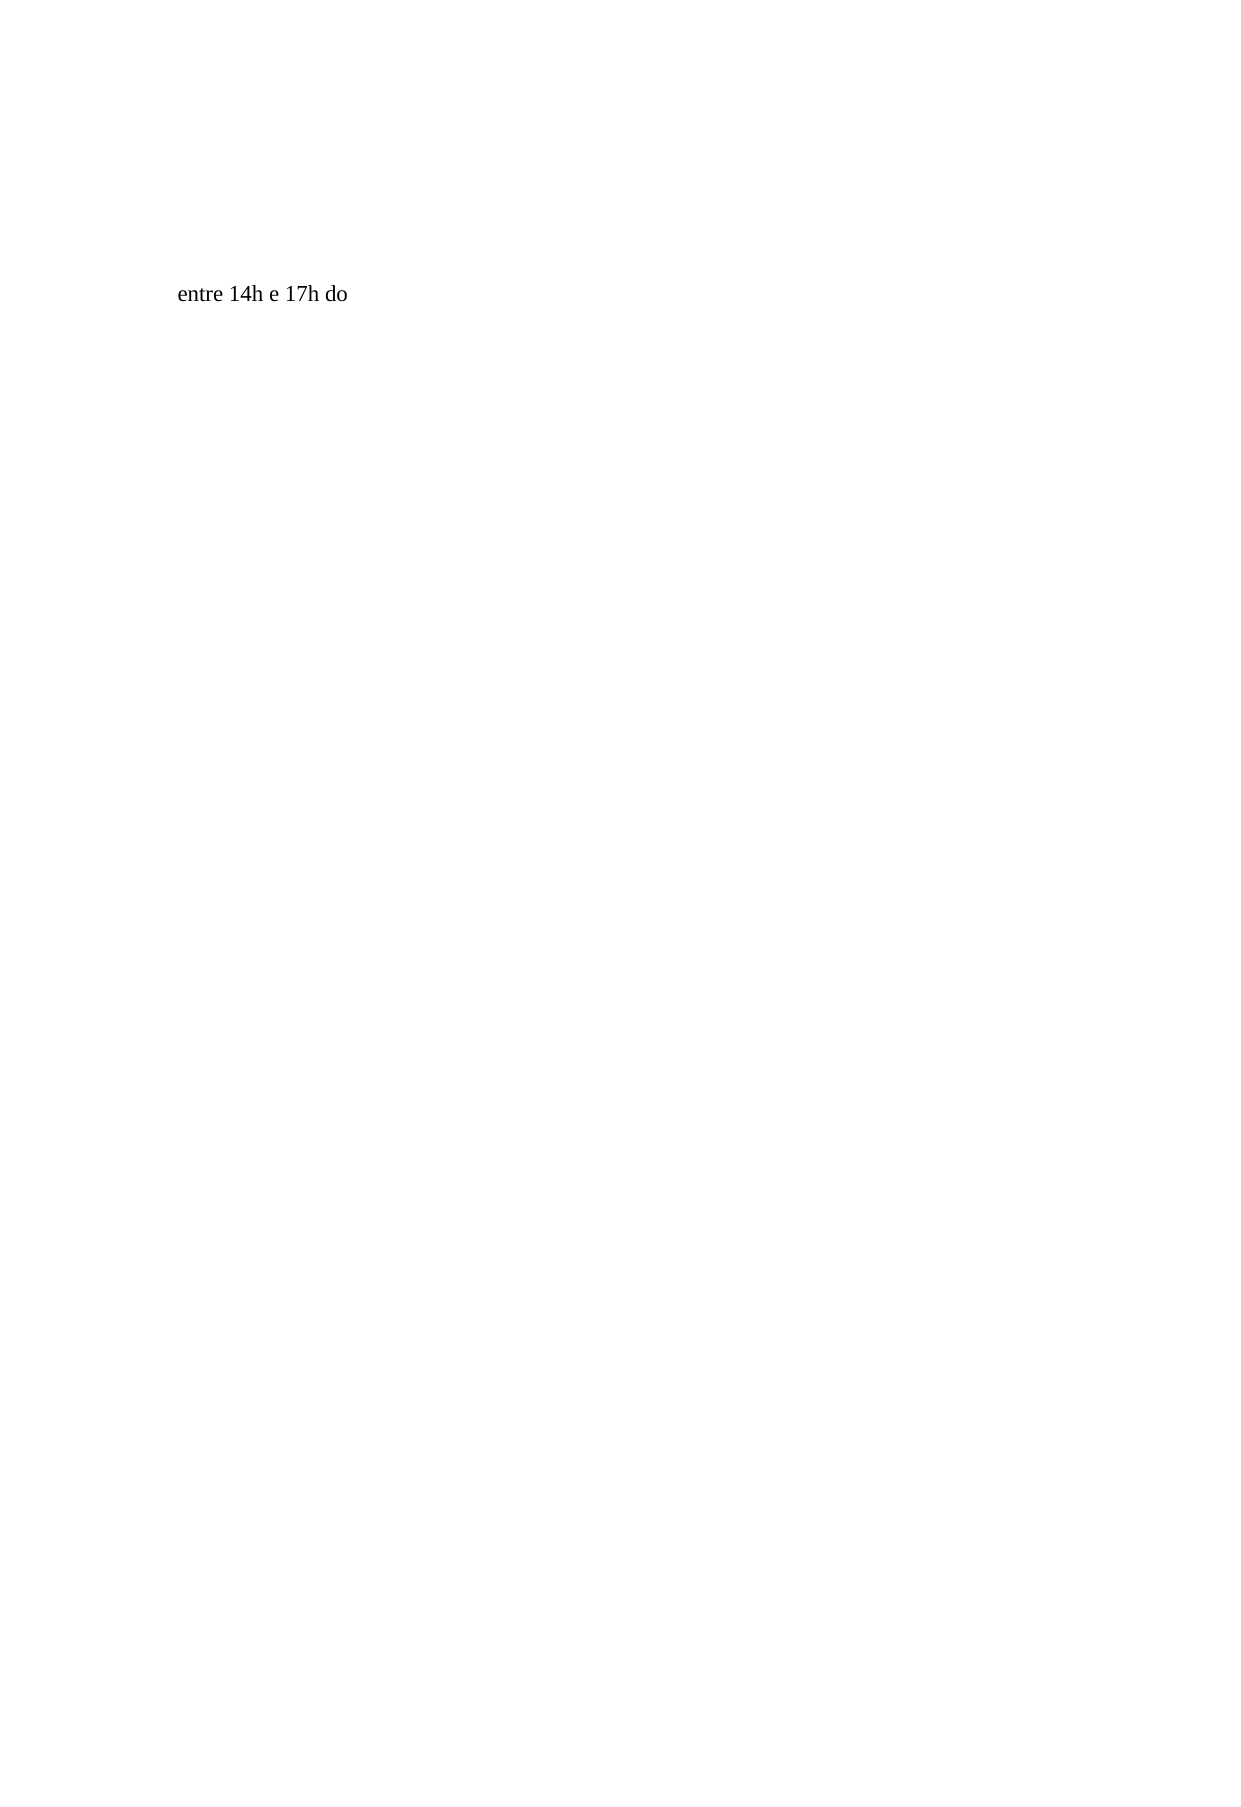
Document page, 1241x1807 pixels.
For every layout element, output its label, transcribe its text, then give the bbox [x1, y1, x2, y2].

text entre 14h e 17h do [177, 280, 1128, 307]
